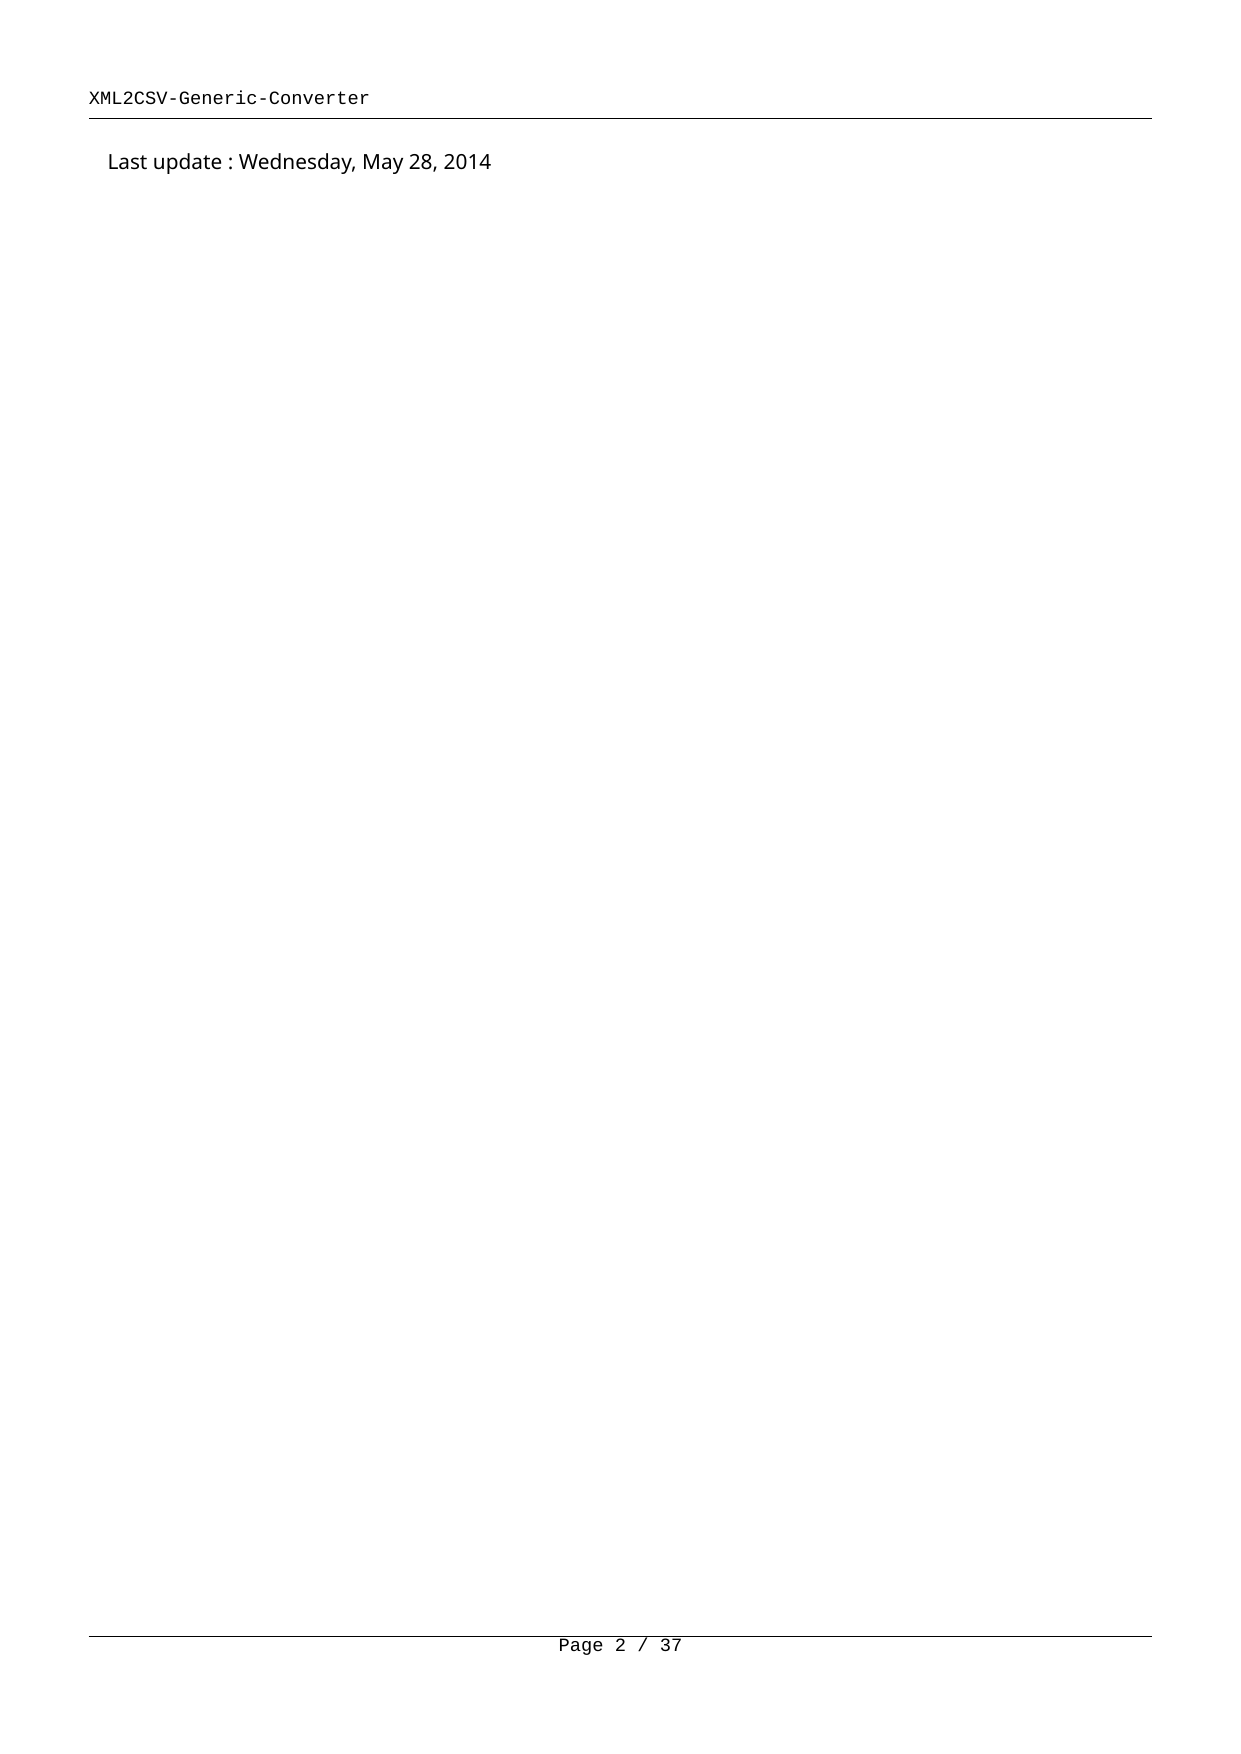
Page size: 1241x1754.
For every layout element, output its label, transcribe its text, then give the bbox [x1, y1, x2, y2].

text Last update : Wednesday, May 28, 2014 [107, 147, 1152, 176]
